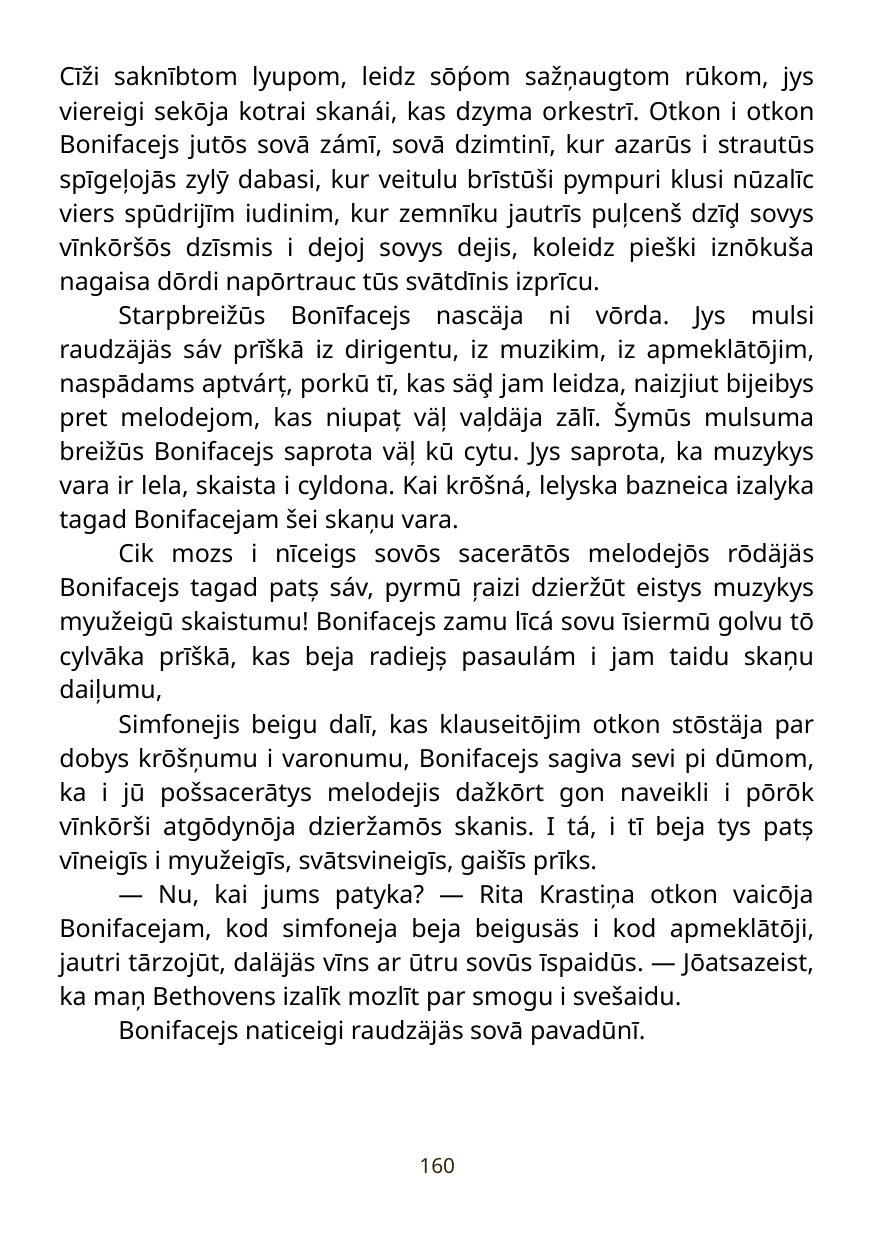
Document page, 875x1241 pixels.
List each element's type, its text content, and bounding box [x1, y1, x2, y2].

text Cīži saknībtom lyupom, leidz sōṕom sažņaugtom rūkom, jys viereigi sekōja kotrai skanái, kas dzyma orkestrī. Otkon i otkon Bonifacejs jutōs sovā zámī, sovā dzimtinī, kur azarūs i strautūs spīgeļojās zylȳ dabasi, kur veitulu brīstūši pympuri klusi nūzalīc viers spūdrijīm iudinim, kur zemnīku jautrīs puļcenš dzīḑ sovys vīnkōršōs dzīsmis i dejoj sovys dejis, koleidz pieški iznōkuša nagaisa dōrdi napōrtrauc tūs svātdīnis izprīcu. [59, 59, 815, 297]
text Cik mozs i nīceigs sovōs sacerātōs melodejōs rōdäjäs Bonifacejs tagad patș sáv, pyrmū ŗaizi dzieržūt eistys muzykys myužeigū skaistumu! Bonifacejs zamu līcá sovu īsiermū golvu tō cylvāka prīškā, kas beja radiejș pasaulám i jam taidu skaņu daiļumu, [59, 536, 815, 706]
text Starpbreižūs Bonīfacejs nascäja ni vōrda. Jys mulsi raudzäjäs sáv prīškā iz dirigentu, iz muzikim, iz apmeklātōjim, naspādams aptvárț, porkū tī, kas säḑ jam leidza, naizjiut bijeibys pret melodejom, kas niupaț väļ vaļdäja zālī. Šymūs mulsuma breižūs Bonifacejs saprota väļ kū cytu. Jys saprota, ka muzykys vara ir lela, skaista i cyldona. Kai krōšná, lelyska bazneica izalyka tagad Bonifacejam šei skaņu vara. [59, 297, 815, 536]
text Simfonejis beigu dalī, kas klauseitōjim otkon stōstäja par dobys krōšņumu i varonumu, Bonifacejs sagiva sevi pi dūmom, ka i jū pošsacerātys melodejis dažkōrt gon naveikli i pōrōk vīnkōrši atgōdynōja dzieržamōs skanis. I tá, i tī beja tys patș vīneigīs i myužeigīs, svātsvineigīs, gaišīs prīks. [59, 706, 815, 877]
text Bonifacejs naticeigi raudzäjäs sovā pavadūnī. [59, 1013, 815, 1047]
text — Nu, kai jums patyka? — Rita Krastiņa otkon vaicōja Bonifacejam, kod simfoneja beja beigusäs i kod apmeklātōji, jautri tārzojūt, daläjäs vīns ar ūtru sovūs īspaidūs. — Jōatsazeist, ka maņ Bethovens izalīk mozlīt par smogu i svešaidu. [59, 877, 815, 1013]
